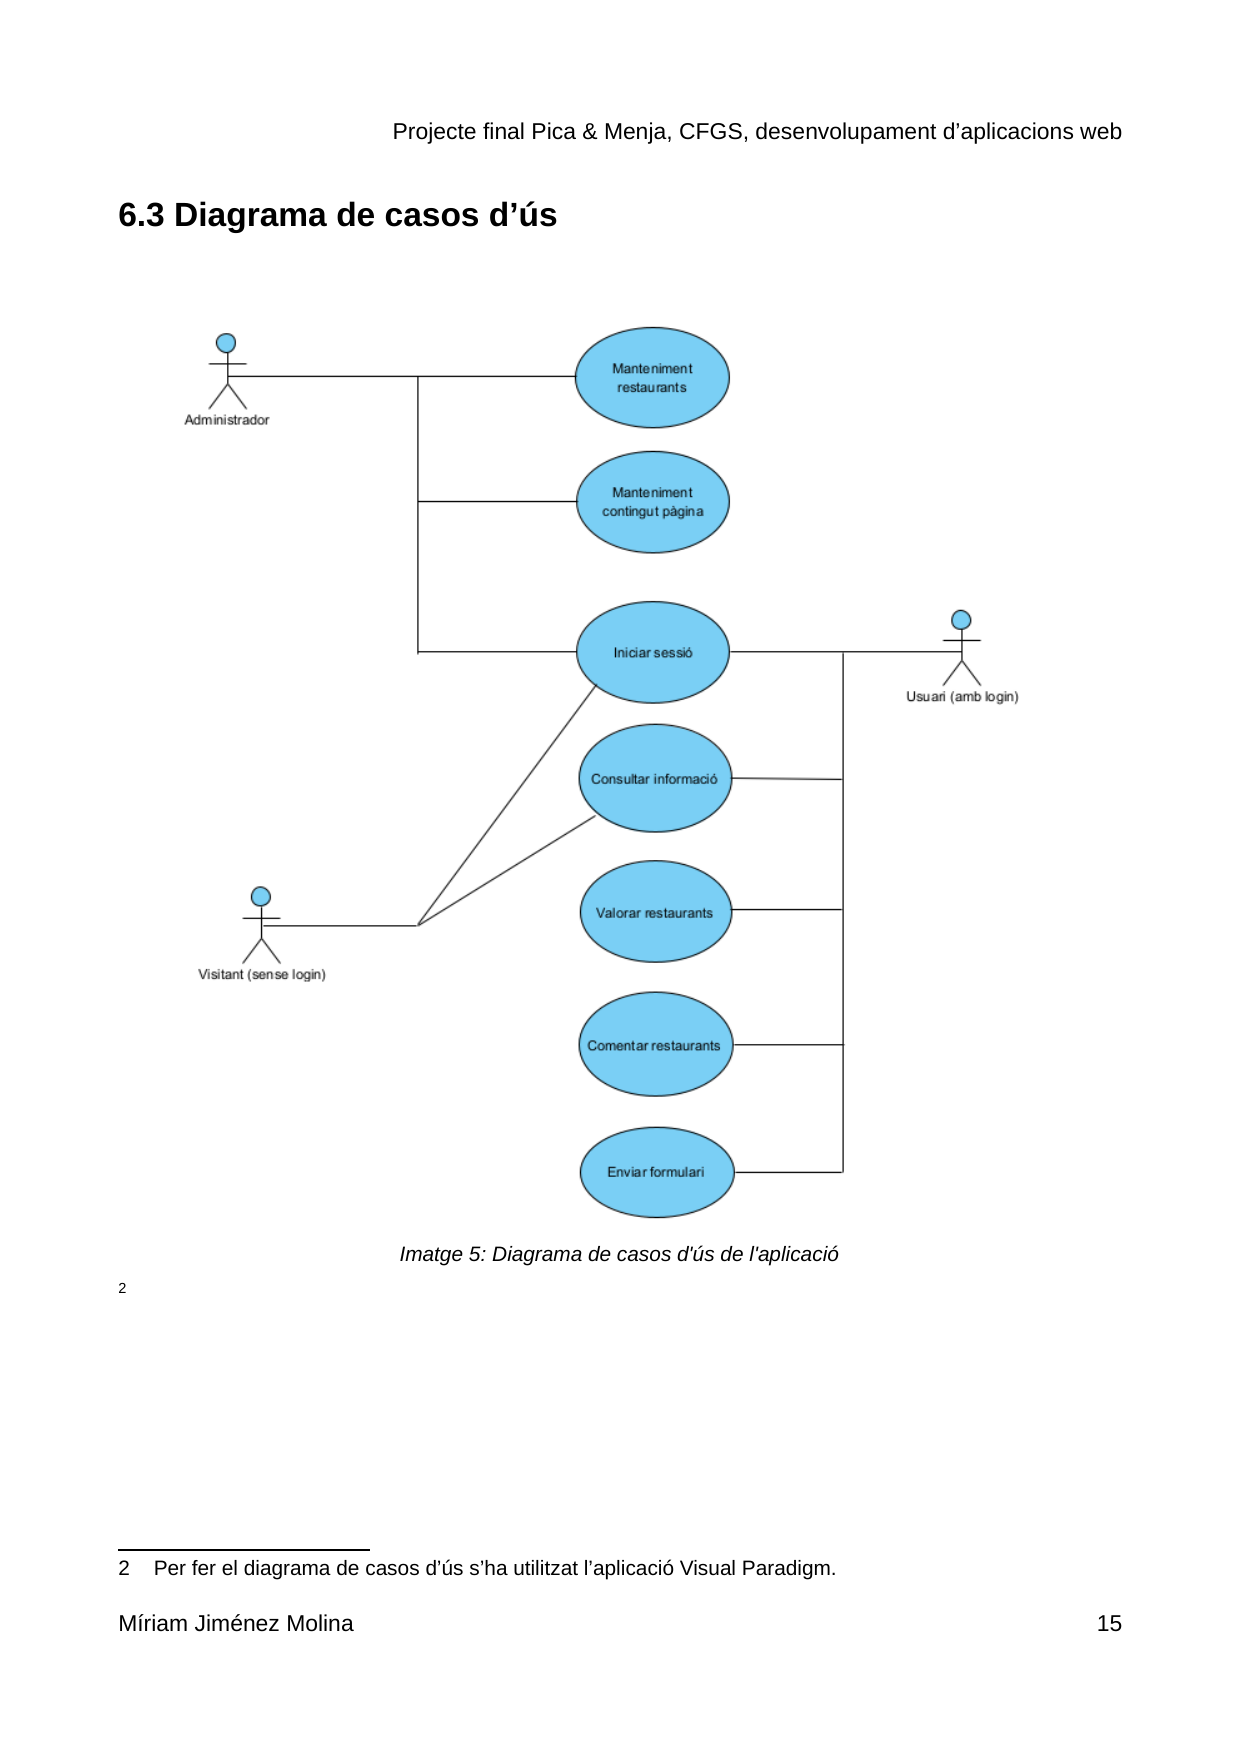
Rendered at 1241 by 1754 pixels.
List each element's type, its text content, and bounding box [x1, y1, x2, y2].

picture [151, 277, 1089, 1242]
text Imatge 5: Diagrama de casos d'ús de l'aplicació [151, 1242, 1089, 1265]
subtitle 6.3 Diagrama de casos d’ús [118, 195, 1122, 233]
text Per fer el diagrama de casos d’ús s’ha utilitzat l’aplicació Visual Paradigm. [118, 1556, 1122, 1580]
